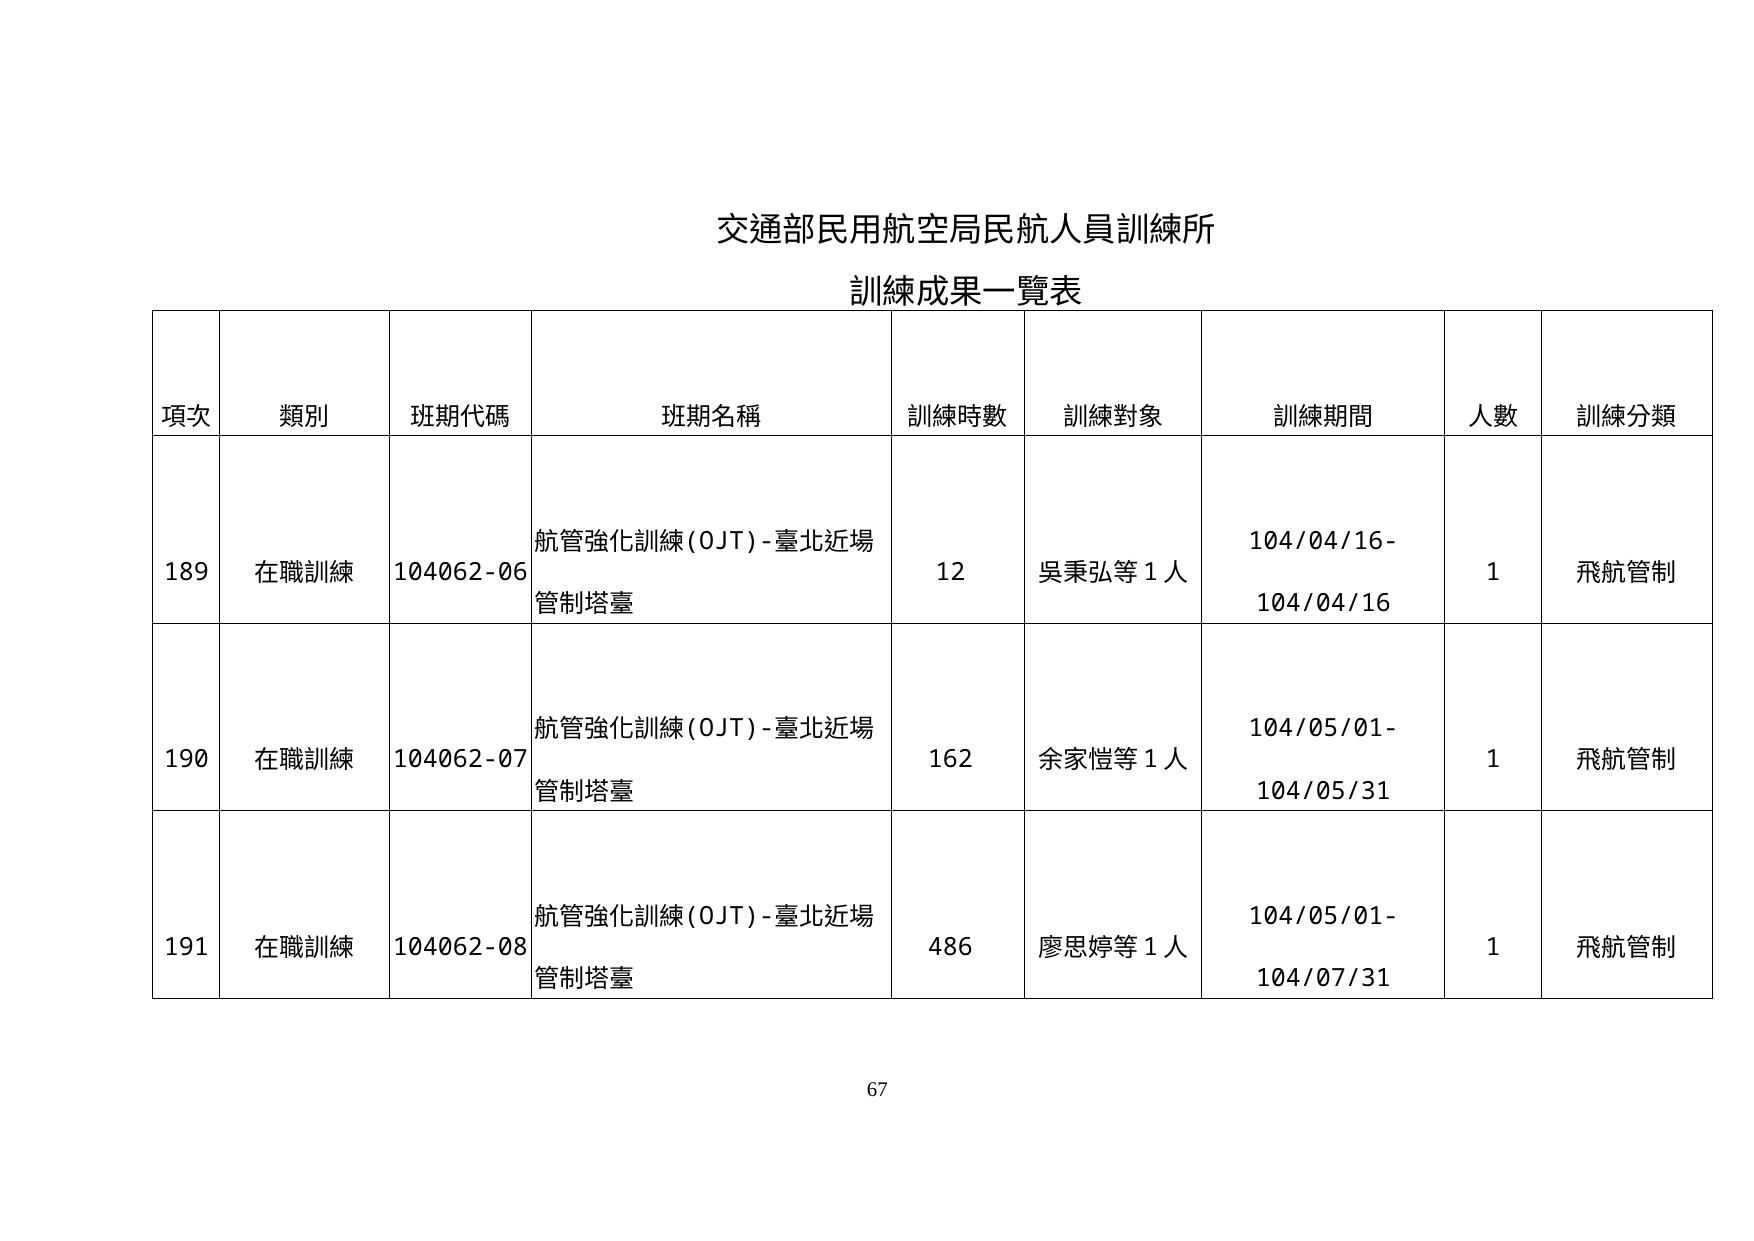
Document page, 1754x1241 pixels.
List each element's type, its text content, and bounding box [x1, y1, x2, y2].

table_cell 在職訓練 [220, 624, 389, 810]
table_cell 類別 [220, 311, 389, 435]
table_cell 104/05/01-104/07/31 [1202, 811, 1444, 998]
table_cell 191 [153, 811, 219, 998]
table_cell 航管強化訓練(OJT)-臺北近場管制塔臺 [532, 436, 891, 623]
table_cell 在職訓練 [220, 811, 389, 998]
table_cell 190 [153, 624, 219, 810]
table_cell 人數 [1445, 311, 1541, 435]
table_cell 1 [1445, 624, 1541, 810]
table_cell 項次 [153, 311, 219, 435]
table_header 交通部民用航空局民航人員訓練所 [220, 185, 1712, 248]
table_cell 吳秉弘等1人 [1025, 436, 1201, 623]
table_cell 1 [1445, 436, 1541, 623]
table_cell 162 [892, 624, 1024, 810]
table_cell 189 [153, 436, 219, 623]
table_cell 104062-06 [390, 436, 531, 623]
table_cell 104/04/16-104/04/16 [1202, 436, 1444, 623]
table_cell 訓練對象 [1025, 311, 1201, 435]
table_cell 104062-08 [390, 811, 531, 998]
table_cell 12 [892, 436, 1024, 623]
table_cell 班期代碼 [390, 311, 531, 435]
table_cell [153, 248, 219, 310]
table_cell 1 [1445, 811, 1541, 998]
table_cell 廖思婷等1人 [1025, 811, 1201, 998]
table_cell 航管強化訓練(OJT)-臺北近場管制塔臺 [532, 624, 891, 810]
table_cell 訓練時數 [892, 311, 1024, 435]
table_cell 486 [892, 811, 1024, 998]
table_cell 訓練期間 [1202, 311, 1444, 435]
table_cell 訓練成果一覽表 [220, 248, 1712, 310]
table_cell 飛航管制 [1542, 811, 1712, 998]
table_cell 訓練分類 [1542, 311, 1712, 435]
table_header [153, 185, 219, 248]
table_cell 在職訓練 [220, 436, 389, 623]
table_cell 飛航管制 [1542, 624, 1712, 810]
table_cell 航管強化訓練(OJT)-臺北近場管制塔臺 [532, 811, 891, 998]
table_cell 104/05/01-104/05/31 [1202, 624, 1444, 810]
table_cell 余家愷等1人 [1025, 624, 1201, 810]
table_cell 104062-07 [390, 624, 531, 810]
table_cell 班期名稱 [532, 311, 891, 435]
table_cell 飛航管制 [1542, 436, 1712, 623]
